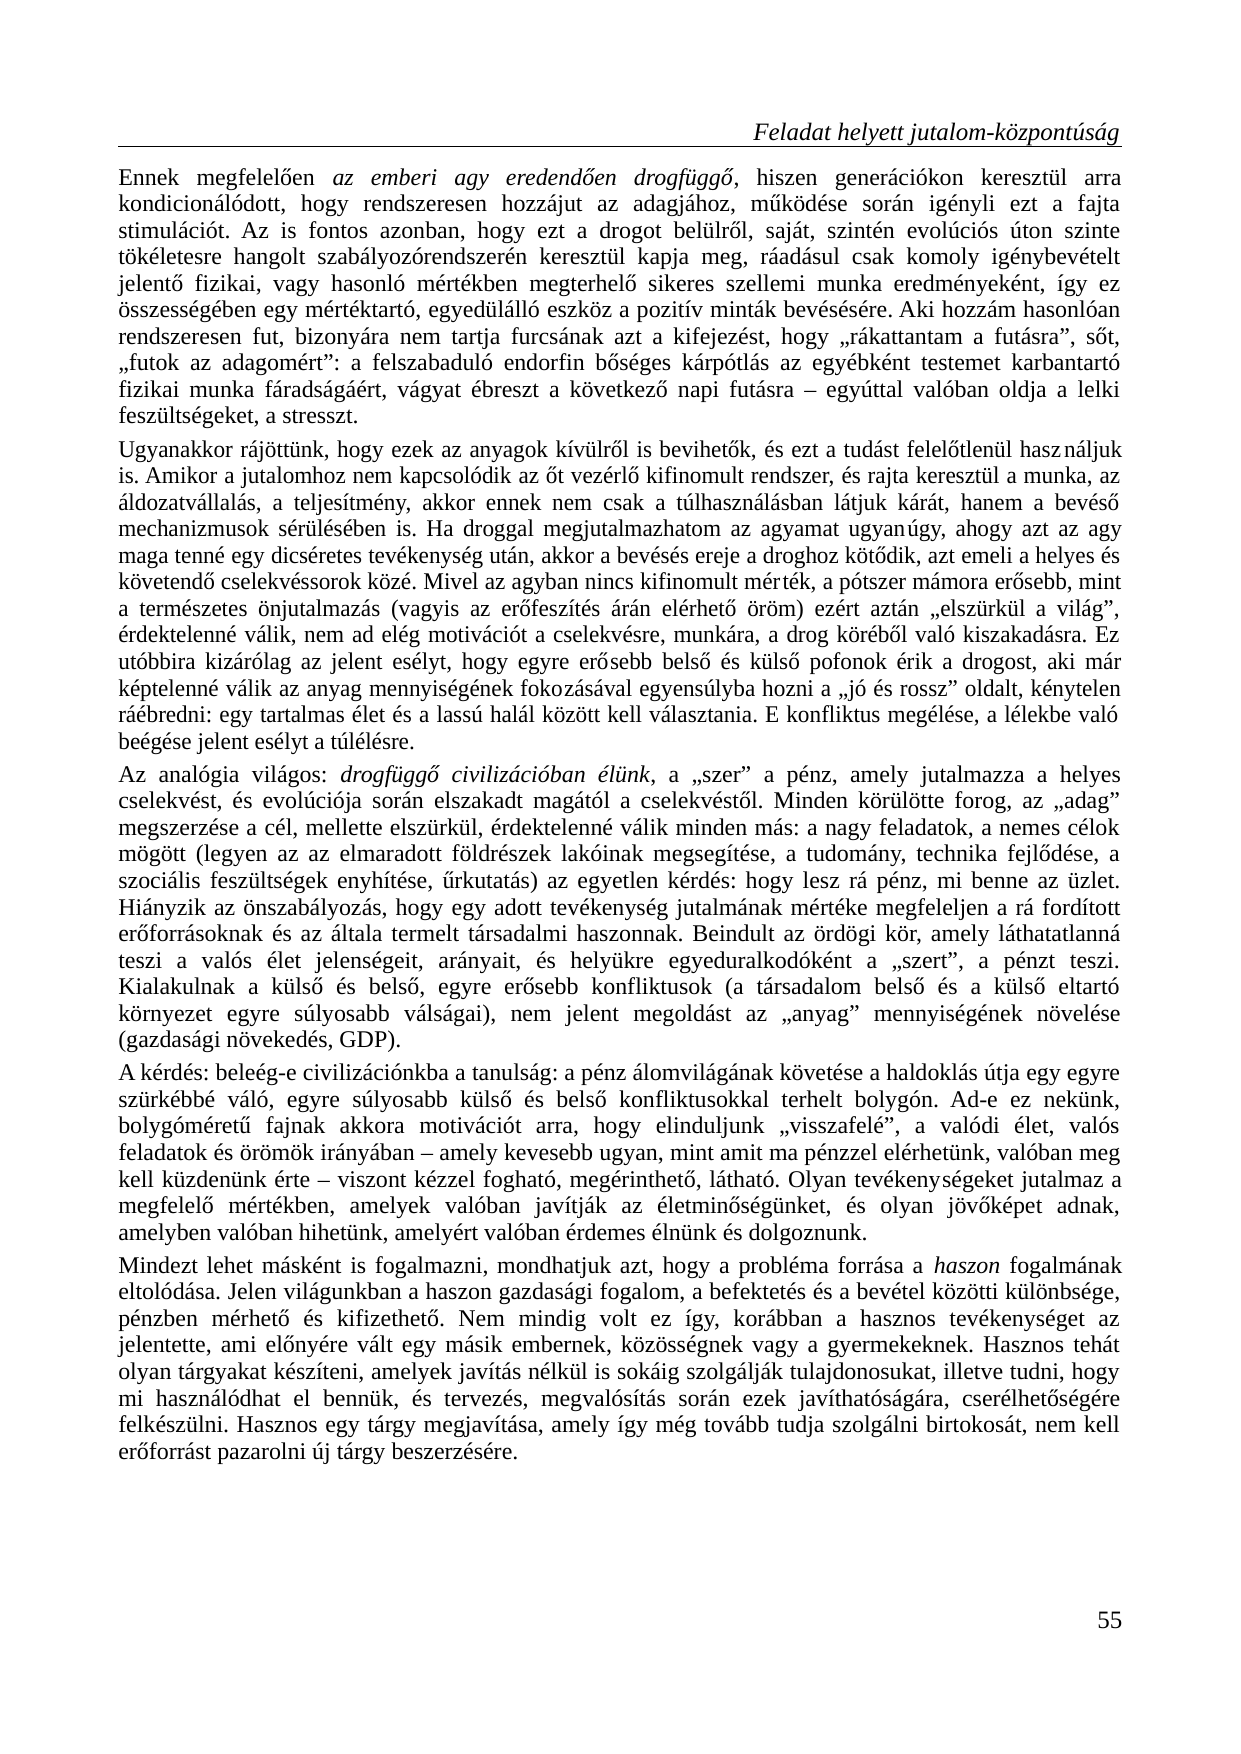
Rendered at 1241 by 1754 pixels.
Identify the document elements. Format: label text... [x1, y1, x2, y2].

text Ugyanakkor rájöttünk, hogy ezek az anyagok kívülről is bevihetők, és ezt a tudást felelőtlenül hasz­náljuk is. Amikor a jutalomhoz nem kapcsolódik az őt vezérlő kifinomult rendszer, és rajta keresztül a munka, az áldozatvállalás, a teljesítmény, akkor ennek nem csak a túlhasználásban látjuk kárát, hanem a bevéső mechanizmusok sérülésében is. Ha droggal megjutalmazhatom az agyamat ugyan­úgy, ahogy azt az agy maga tenné egy dicséretes tevékenység után, akkor a bevésés ereje a droghoz kötődik, azt emeli a helyes és követendő cselekvéssorok közé. Mivel az agyban nincs kifinomult mér­ték, a pótszer mámora erősebb, mint a természetes önjutalmazás (vagyis az erőfeszítés árán elérhető öröm) ezért aztán „elszürkül a világ”, érdektelenné válik, nem ad elég motivációt a cselekvésre, munkára, a drog köréből való kiszakadásra. Ez utóbbira kizárólag az jelent esélyt, hogy egyre erő­sebb belső és külső pofonok érik a drogost, aki már képtelenné válik az anyag mennyiségének foko­zásával egyensúlyba hozni a „jó és rossz” oldalt, kénytelen ráébredni: egy tartalmas élet és a lassú halál között kell választania. E konfliktus megélése, a lélekbe való beégése jelent esélyt a túlélésre. [118, 436, 1122, 754]
text Ennek megfelelően az emberi agy eredendően drogfüggő, hiszen generációkon keresztül arra kondicionálódott, hogy rendszeresen hozzájut az adagjához, működése során igényli ezt a fajta stimulációt. Az is fontos azonban, hogy ezt a drogot belülről, saját, szintén evolúciós úton szinte tökéletesre hangolt szabályozórendszerén keresztül kapja meg, ráadásul csak komoly igénybevételt jelentő fizikai, vagy hasonló mértékben megterhelő sikeres szellemi munka eredményeként, így ez összességében egy mértéktartó, egyedülálló eszköz a pozitív minták bevésésére. Aki hozzám hasonlóan rendszeresen fut, bizonyára nem tartja furcsának azt a kifejezést, hogy „rákattantam a futásra”, sőt, „futok az adagomért”: a felszabaduló endorfin bőséges kárpótlás az egyébként testemet karbantartó fizikai munka fáradságáért, vágyat ébreszt a következő napi futásra – egyúttal valóban oldja a lelki feszültségeket, a stresszt. [118, 164, 1122, 429]
text Mindezt lehet másként is fogalmazni, mondhatjuk azt, hogy a probléma forrása a haszon fogalmának eltolódása. Jelen világunkban a haszon gazdasági fogalom, a befektetés és a bevétel közötti különbsége, pénzben mérhető és kifizethető. Nem mindig volt ez így, korábban a hasznos tevékenységet az jelentette, ami előnyére vált egy másik embernek, közösségnek vagy a gyermekeknek. Hasznos tehát olyan tárgyakat készíteni, amelyek javítás nélkül is sokáig szolgálják tulajdonosukat, illetve tudni, hogy mi használódhat el bennük, és tervezés, megvalósítás során ezek javíthatóságára, cserélhetőségére felkészülni. Hasznos egy tárgy megjavítása, amely így még tovább tudja szolgálni birtokosát, nem kell erőforrást pazarolni új tárgy beszerzésére. [118, 1252, 1122, 1464]
text Az analógia világos: drogfüggő civilizációban élünk, a „szer” a pénz, amely jutalmazza a helyes cselekvést, és evolúciója során elszakadt magától a cselekvéstől. Minden körülötte forog, az „adag” megszerzése a cél, mellette elszürkül, érdektelenné válik minden más: a nagy feladatok, a nemes célok mögött (legyen az az elmaradott földrészek lakóinak megsegítése, a tudomány, technika fejlődése, a szociális feszültségek enyhítése, űrkutatás) az egyetlen kérdés: hogy lesz rá pénz, mi benne az üzlet. Hiányzik az önszabályozás, hogy egy adott tevékenység jutalmának mértéke megfeleljen a rá fordított erőforrásoknak és az általa termelt társadalmi haszonnak. Beindult az ördögi kör, amely láthatatlanná teszi a valós élet jelenségeit, arányait, és helyükre egyeduralkodóként a „szert”, a pénzt teszi. Kialakulnak a külső és belső, egyre erősebb konfliktusok (a társadalom belső és a külső eltartó környezet egyre súlyosabb válságai), nem jelent megoldást az „anyag” mennyiségének növelése (gazdasági növekedés, GDP). [118, 761, 1122, 1053]
text A kérdés: beleég-e civilizációnkba a tanulság: a pénz álomvilágának követése a haldoklás útja egy egyre szürkébbé váló, egyre súlyosabb külső és belső konfliktusokkal terhelt bolygón. Ad-e ez nekünk, bolygóméretű fajnak akkora motivációt arra, hogy elinduljunk „visszafelé”, a valódi élet, valós feladatok és örömök irányában – amely kevesebb ugyan, mint amit ma pénzzel elérhetünk, valóban meg kell küzdenünk érte – viszont kézzel fogható, megérinthető, látható. Olyan tevékeny­ségeket jutalmaz a megfelelő mértékben, amelyek valóban javítják az életminőségünket, és olyan jövőképet adnak, amelyben valóban hihetünk, amelyért valóban érdemes élnünk és dolgoznunk. [118, 1059, 1122, 1246]
